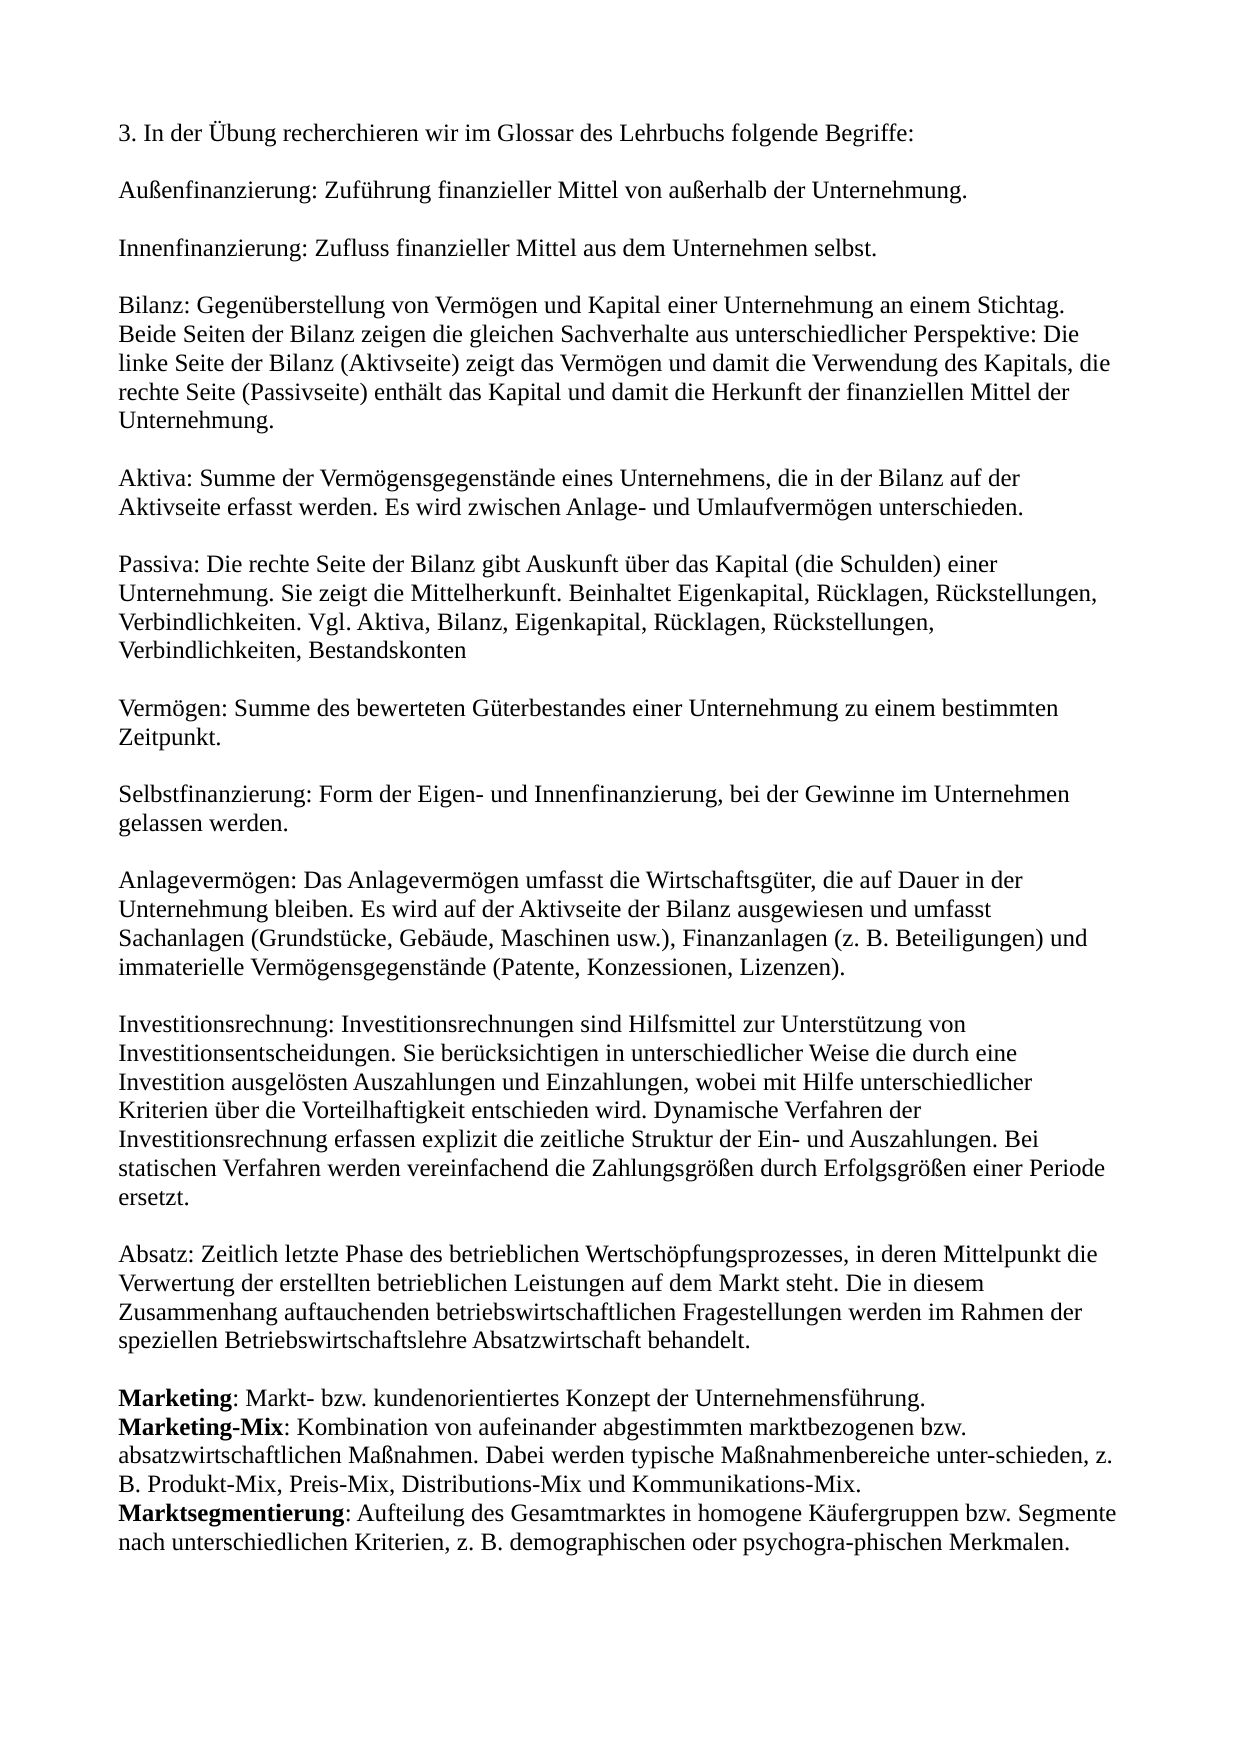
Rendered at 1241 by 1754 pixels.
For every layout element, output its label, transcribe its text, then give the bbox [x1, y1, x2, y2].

text Selbstfinanzierung: Form der Eigen- und Innenfinanzierung, bei der Gewinne im Unternehmen gelassen werden. [118, 779, 1122, 837]
text Innenfinanzierung: Zufluss finanzieller Mittel aus dem Unternehmen selbst. [118, 233, 1122, 262]
text Vermögen: Summe des bewerteten Güterbestandes einer Unternehmung zu einem bestimmten Zeitpunkt. [118, 693, 1122, 751]
text 3. In der Übung recherchieren wir im Glossar des Lehrbuchs folgende Begriffe: [118, 118, 1122, 147]
text Marktsegmentierung: Aufteilung des Gesamtmarktes in homogene Käufergruppen bzw. Segmente nach unterschiedlichen Kriterien, z. B. demographischen oder psychogra-phischen Merkmalen. [118, 1498, 1122, 1556]
text Aktiva: Summe der Vermögensgegenstände eines Unternehmens, die in der Bilanz auf der Aktivseite erfasst werden. Es wird zwischen Anlage- und Umlaufvermögen unterschieden. [118, 463, 1122, 521]
text Bilanz: Gegenüberstellung von Vermögen und Kapital einer Unternehmung an einem Stichtag. Beide Seiten der Bilanz zeigen die gleichen Sachverhalte aus unterschiedlicher Perspektive: Die linke Seite der Bilanz (Aktivseite) zeigt das Vermögen und damit die Verwendung des Kapitals, die rechte Seite (Passivseite) enthält das Kapital und damit die Herkunft der finanziellen Mittel der Unternehmung. [118, 291, 1122, 434]
text Marketing: Markt- bzw. kundenorientiertes Konzept der Unternehmensführung. [118, 1383, 1122, 1412]
text Anlagevermögen: Das Anlagevermögen umfasst die Wirtschaftsgüter, die auf Dauer in der Unternehmung bleiben. Es wird auf der Aktivseite der Bilanz ausgewiesen und umfasst Sachanlagen (Grundstücke, Gebäude, Maschinen usw.), Finanzanlagen (z. B. Beteiligungen) und immaterielle Vermögensgegenstände (Patente, Konzessionen, Lizenzen). [118, 866, 1122, 981]
text Marketing-Mix: Kombination von aufeinander abgestimmten marktbezogenen bzw. absatzwirtschaftlichen Maßnahmen. Dabei werden typische Maßnahmenbereiche unter-schieden, z. B. Produkt-Mix, Preis-Mix, Distributions-Mix und Kommunikations-Mix. [118, 1412, 1122, 1498]
text Passiva: Die rechte Seite der Bilanz gibt Auskunft über das Kapital (die Schulden) einer Unternehmung. Sie zeigt die Mittelherkunft. Beinhaltet Eigenkapital, Rücklagen, Rückstellungen, Verbindlichkeiten. Vgl. Aktiva, Bilanz, Eigenkapital, Rücklagen, Rückstellungen, Verbindlichkeiten, Bestandskonten [118, 549, 1122, 664]
text Außenfinanzierung: Zuführung finanzieller Mittel von außerhalb der Unternehmung. [118, 176, 1122, 204]
text Absatz: Zeitlich letzte Phase des betrieblichen Wertschöpfungsprozesses, in deren Mittelpunkt die Verwertung der erstellten betrieblichen Leistungen auf dem Markt steht. Die in diesem Zusammenhang auftauchenden betriebswirtschaftlichen Fragestellungen werden im Rahmen der speziellen Betriebswirtschaftslehre Absatzwirtschaft behandelt. [118, 1239, 1122, 1354]
text Investitionsrechnung: Investitionsrechnungen sind Hilfsmittel zur Unterstützung von Investitionsentscheidungen. Sie berücksichtigen in unterschiedlicher Weise die durch eine Investition ausgelösten Auszahlungen und Einzahlungen, wobei mit Hilfe unterschiedlicher Kriterien über die Vorteilhaftigkeit entschieden wird. Dynamische Verfahren der Investitionsrechnung erfassen explizit die zeitliche Struktur der Ein- und Auszahlungen. Bei statischen Verfahren werden vereinfachend die Zahlungsgrößen durch Erfolgsgrößen einer Periode ersetzt. [118, 1009, 1122, 1211]
